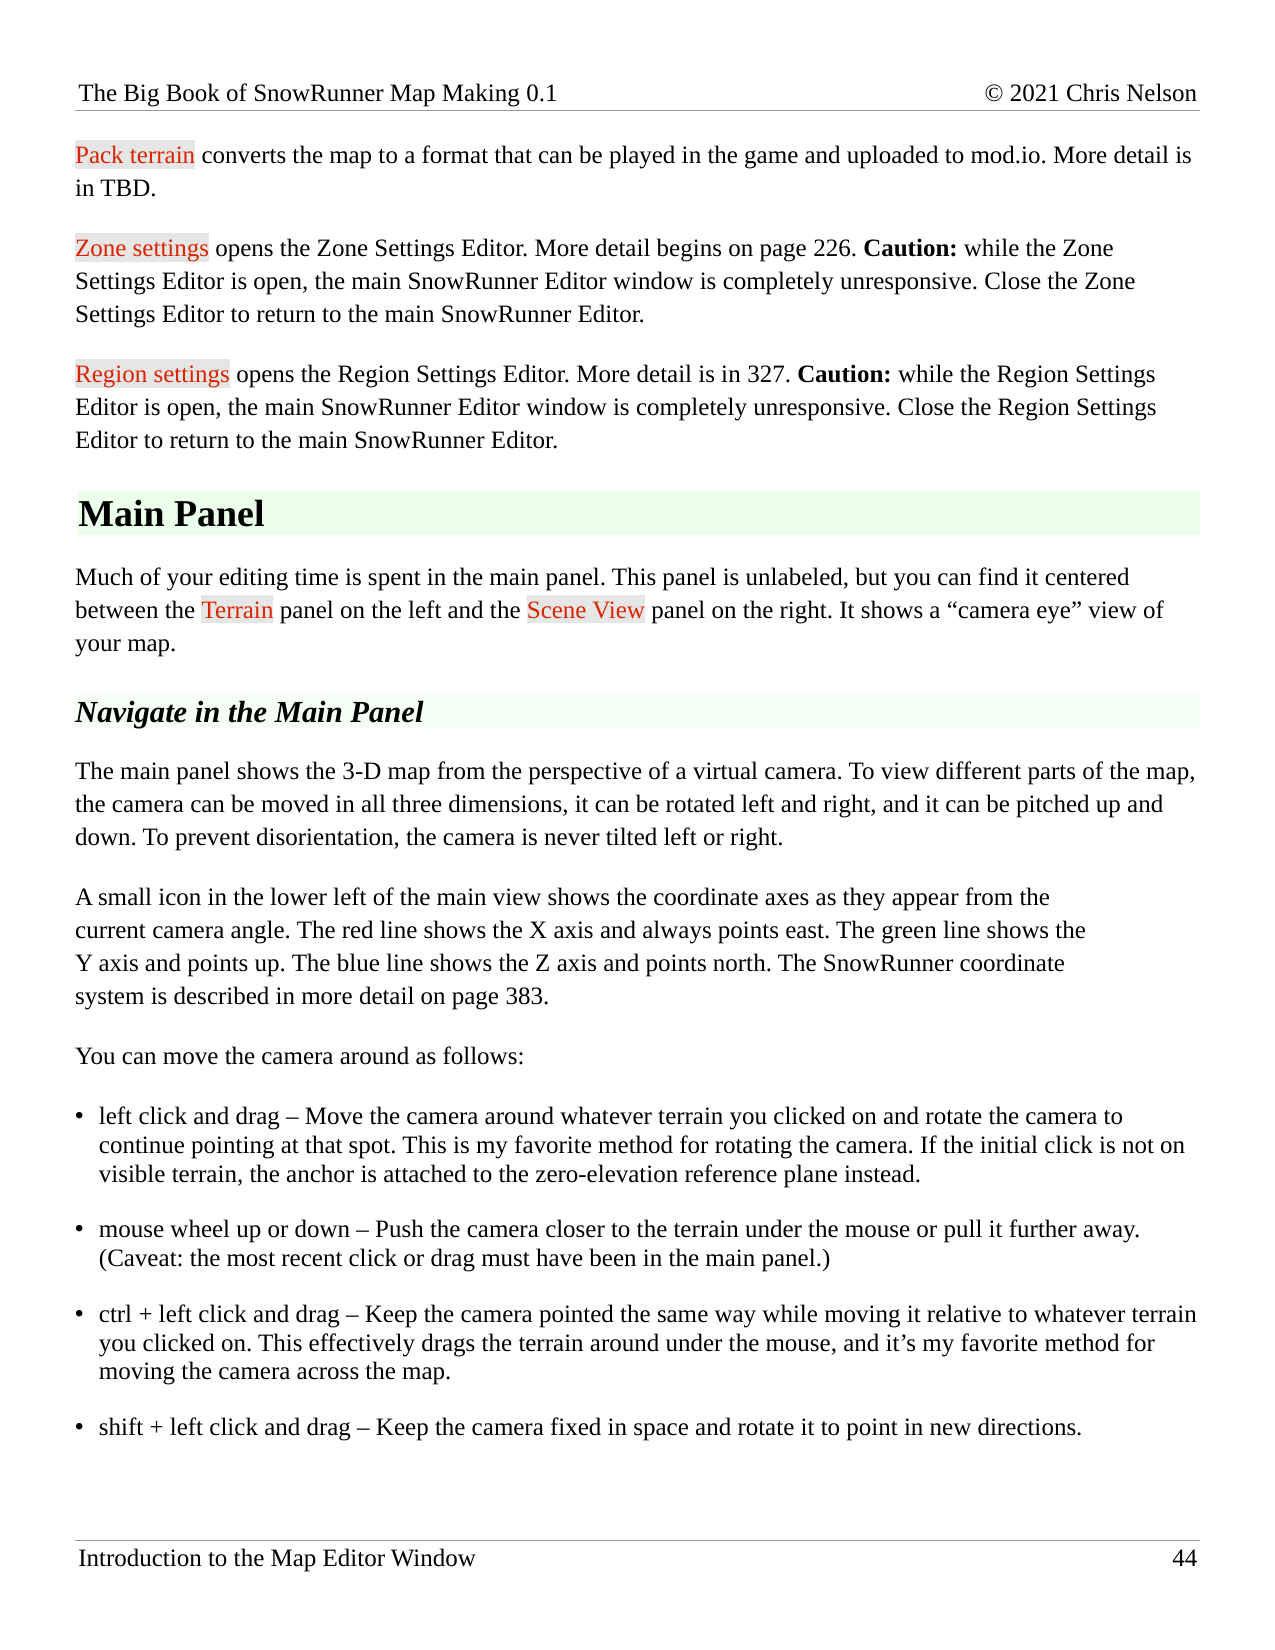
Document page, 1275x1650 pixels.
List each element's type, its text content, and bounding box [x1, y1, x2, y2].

text Much of your editing time is spent in the main panel. This panel is unlabeled, but you can find it centered between the Terrain panel on the left and the Scene View panel on the right. It shows a “camera eye” view of your map. [75, 562, 1200, 656]
list mouse wheel up or down – Push the camera closer to the terrain under the mouse or pull it further away. (Caveat: the most recent click or drag must have been in the main panel.) [75, 1214, 1200, 1272]
list left click and drag – Move the camera around whatever terrain you clicked on and rotate the camera to continue pointing at that spot. This is my favorite method for rotating the camera. If the initial click is not on visible terrain, the anchor is attached to the zero-elevation reference plane instead. [75, 1101, 1200, 1187]
text A small icon in the lower left of the main view shows the coordinate axes as they appear from the current camera angle. The red line shows the X axis and always points east. The green line shows the Y axis and points up. The blue line shows the Z axis and points north. The SnowRunner coordinate system is described in more detail on page 383. [75, 882, 1200, 1010]
list shift + left click and drag – Keep the camera fixed in space and rotate it to point in new directions. [75, 1412, 1200, 1441]
text Pack terrain converts the map to a format that can be played in the game and uploaded to mod.io. More detail is in TBD. [75, 140, 1200, 202]
subtitle Main Panel [78, 491, 1200, 535]
subtitle Navigate in the Main Panel [75, 694, 1200, 729]
list ctrl + left click and drag – Keep the camera pointed the same way while moving it relative to whatever terrain you clicked on. This effectively drags the terrain around under the mouse, and it’s my favorite method for moving the camera across the map. [75, 1299, 1200, 1385]
text The main panel shows the 3‑D map from the perspective of a virtual camera. To view different parts of the map, the camera can be moved in all three dimensions, it can be rotated left and right, and it can be pitched up and down. To prevent disorientation, the camera is never tilted left or right. [75, 756, 1200, 851]
text Zone settings opens the Zone Settings Editor. More detail begins on page 226. Caution: while the Zone Settings Editor is open, the main SnowRunner Editor window is completely unresponsive. Close the Zone Settings Editor to return to the main SnowRunner Editor. [75, 233, 1200, 328]
text You can move the camera around as follows: [75, 1041, 1200, 1070]
text Region settings opens the Region Settings Editor. More detail is in 327. Caution: while the Region Settings Editor is open, the main SnowRunner Editor window is completely unresponsive. Close the Region Settings Editor to return to the main SnowRunner Editor. [75, 359, 1200, 454]
